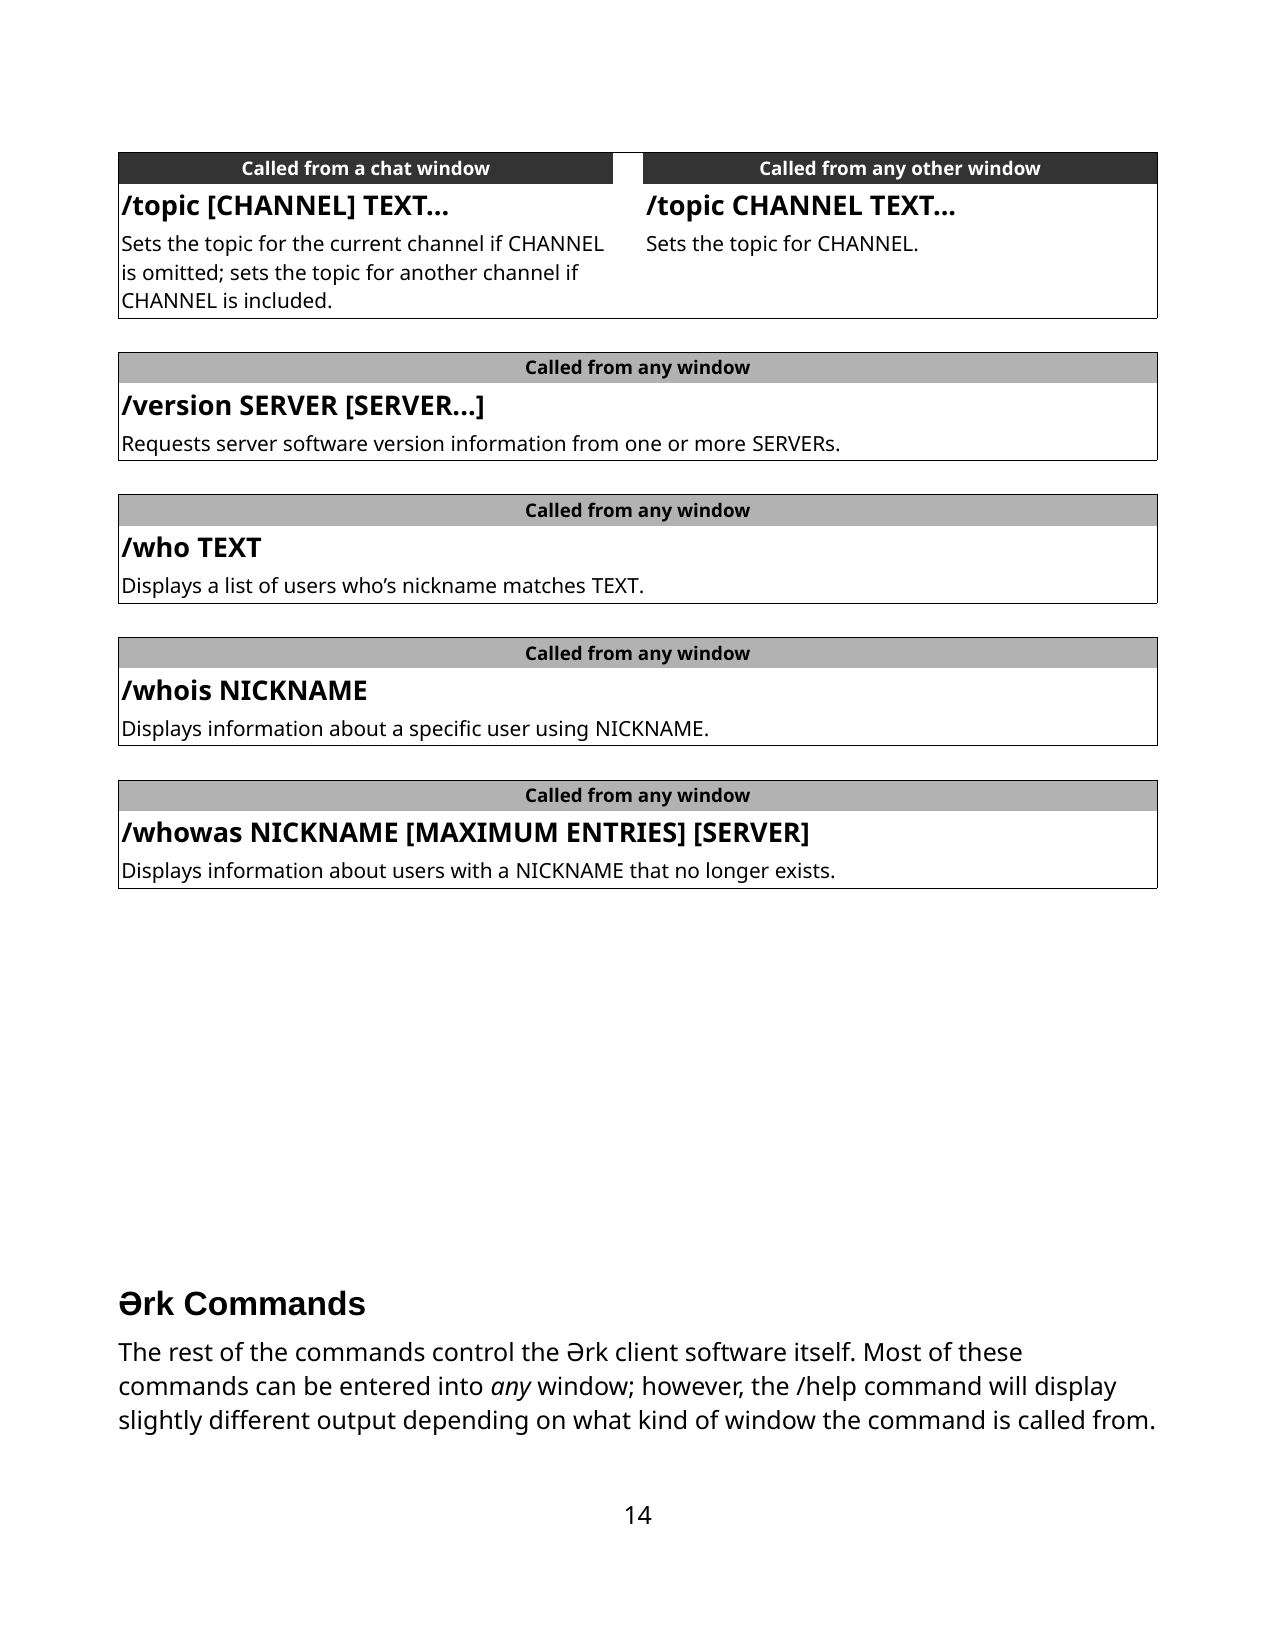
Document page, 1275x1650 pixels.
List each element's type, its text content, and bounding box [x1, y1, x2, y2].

table_cell Displays information about a specific user using NICKNAME. [119, 711, 1157, 745]
table_header Called from any window [119, 353, 1157, 383]
table_cell [613, 226, 643, 317]
text The rest of the commands control the Ərk client software itself. Most of these commands can be entered into any window; however, the /help command will display slightly different output depending on what kind of window the command is called from. [118, 1335, 1157, 1437]
table_cell /who TEXT [119, 526, 1157, 568]
table_cell /topic [CHANNEL] TEXT... [119, 184, 613, 226]
subtitle Ərk Commands [118, 1283, 1157, 1322]
table_header Called from any window [119, 781, 1157, 811]
table_cell Displays information about users with a NICKNAME that no longer exists. [119, 854, 1157, 888]
table_cell /whois NICKNAME [119, 668, 1157, 711]
table_cell /topic CHANNEL TEXT... [643, 184, 1157, 226]
table_cell Sets the topic for CHANNEL. [643, 226, 1157, 317]
table_header Called from any window [119, 638, 1157, 668]
table_cell Sets the topic for the current channel if CHANNEL is omitted; sets the topic for another channel if CHANNEL is included. [119, 226, 613, 317]
table_header Called from a chat window [119, 153, 613, 184]
table_cell /version SERVER [SERVER...] [119, 383, 1157, 426]
table_cell [613, 184, 643, 226]
table_cell Requests server software version information from one or more SERVERs. [119, 426, 1157, 460]
table_header Called from any window [119, 495, 1157, 526]
table_header [613, 153, 643, 184]
table_header Called from any other window [643, 153, 1157, 184]
table_cell Displays a list of users who’s nickname matches TEXT. [119, 569, 1157, 603]
table_cell /whowas NICKNAME [MAXIMUM ENTRIES] [SERVER] [119, 811, 1157, 854]
